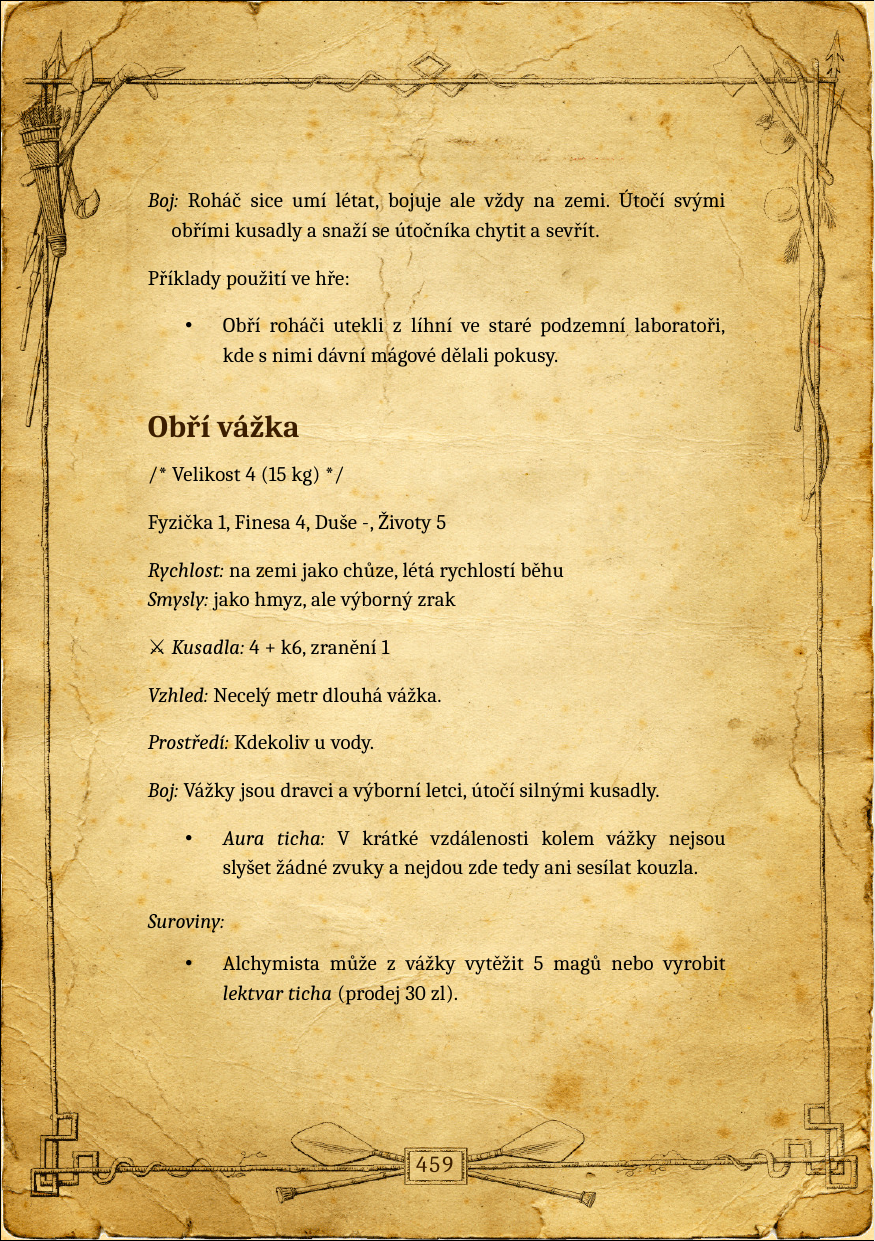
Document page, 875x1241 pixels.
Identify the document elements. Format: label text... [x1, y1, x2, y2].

picture [1, 1, 874, 1240]
list Aura ticha: V⁠ krátké vzdálenosti kolem vážky nejsou slyšet žádné zvuky a⁠ nejdou zde tedy ani sesílat kouzla. [185, 826, 726, 880]
text Prostředí: Kdekoliv u⁠ vody. [148, 731, 726, 755]
text Suroviny: [148, 909, 726, 933]
text Příklady použití ve hře: [148, 267, 726, 291]
text Fyzička 1, Finesa 4, Duše -, Životy 5 [148, 511, 726, 534]
text Smysly: jako hmyz, ale výborný zrak [148, 588, 726, 612]
text /* Velikost 4 (15 kg) */ [148, 463, 726, 487]
text Rychlost: na zemi jako chůze, létá rychlostí běhu [148, 558, 726, 582]
text Boj: Roháč sice umí létat, bojuje ale vždy na zemi. Útočí svými obřími kusadly a⁠ snaží se útočníka chytit a⁠ sevřít. [148, 189, 726, 243]
list Alchymista může z⁠ vážky vytěžit 5 magů nebo vyrobit lektvar ticha (prodej 30 zl). [185, 951, 726, 1005]
subtitle Obří vážka [148, 409, 726, 445]
text ⚔ Kusadla: 4 + k6, zranění 1 [148, 636, 726, 660]
text Boj: Vážky jsou dravci a⁠ výborní letci, útočí silnými kusadly. [148, 778, 726, 802]
list Obří roháči utekli z⁠ líhní ve staré podzemní laboratoři, kde s⁠ nimi dávní mágové dělali pokusy. [185, 314, 726, 368]
text Vzhled: Necelý metr dlouhá vážka. [148, 683, 726, 707]
